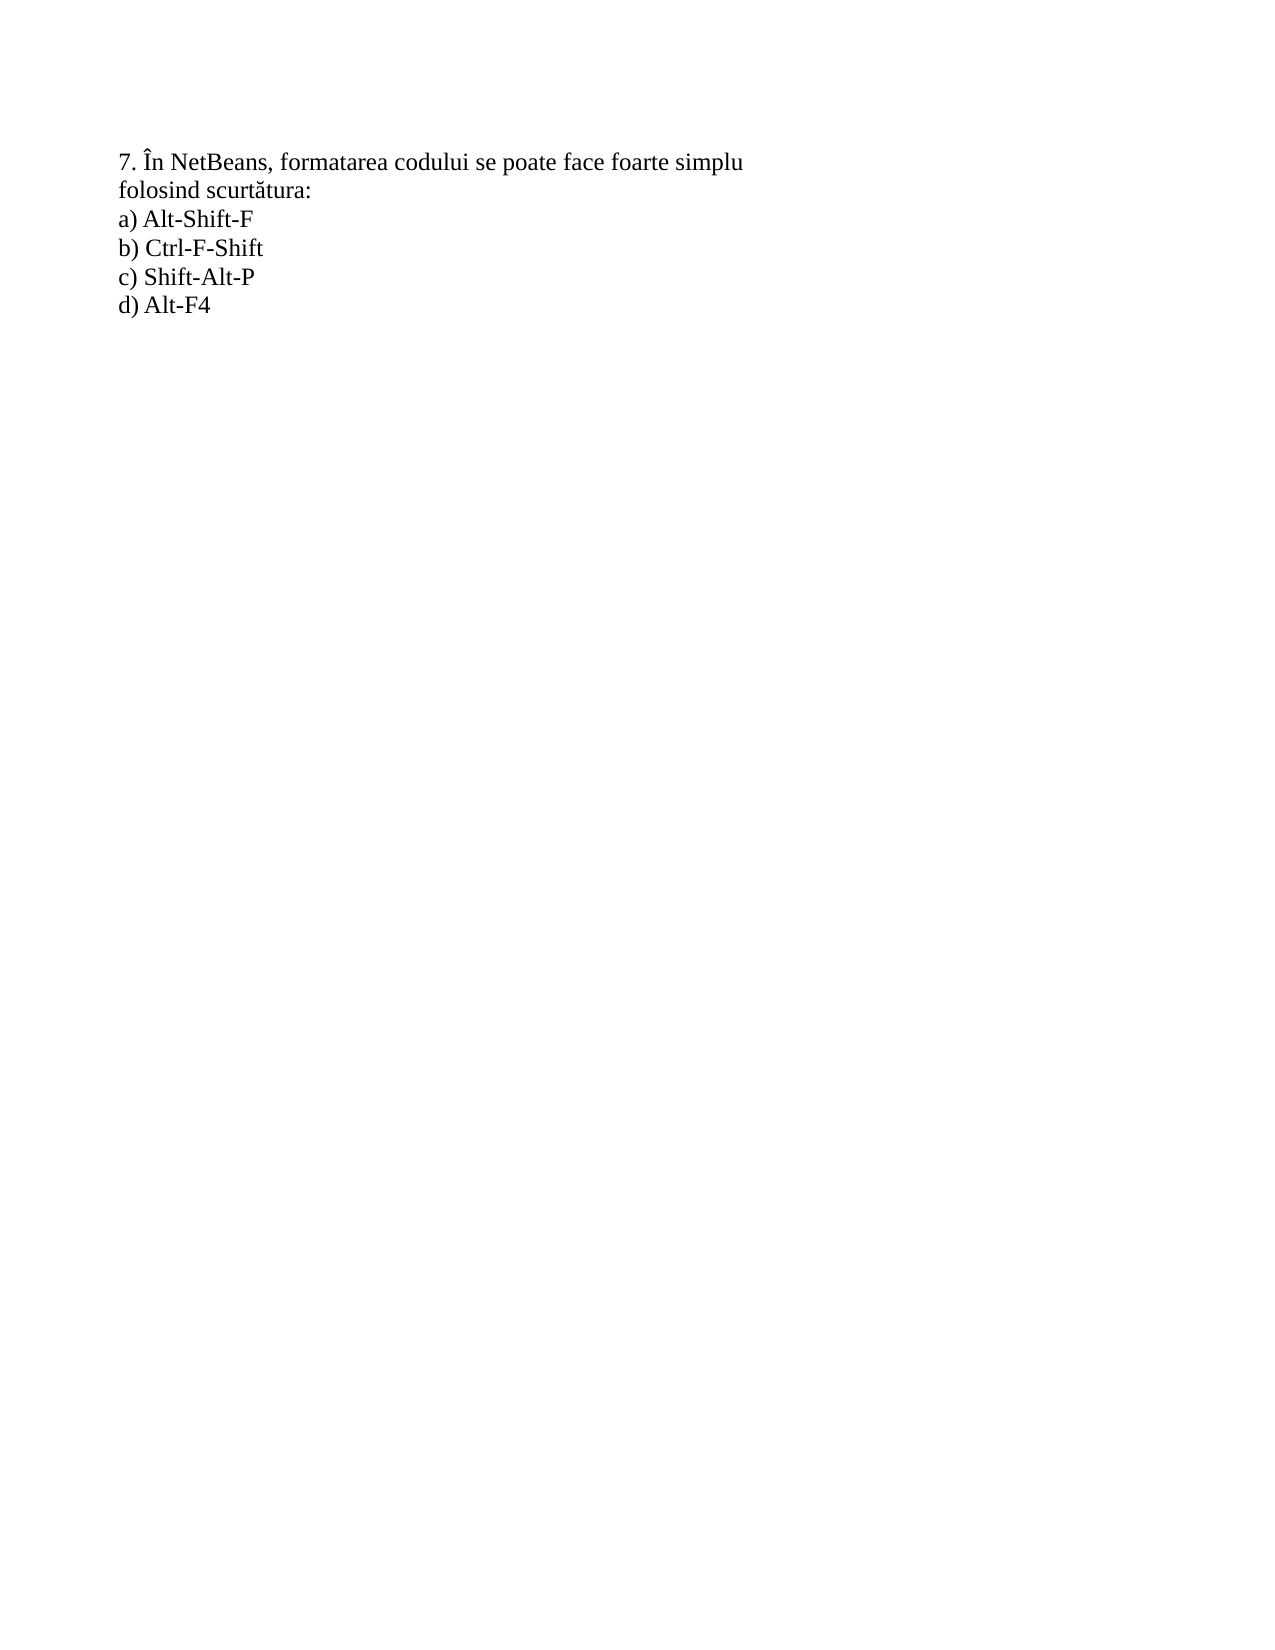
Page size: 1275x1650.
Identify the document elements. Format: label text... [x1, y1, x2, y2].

text d) Alt-F4 [118, 291, 1157, 319]
text folosind scurtătura: [118, 176, 1157, 204]
text 7. În NetBeans, formatarea codului se poate face foarte simplu [118, 147, 1157, 176]
text b) Ctrl-F-Shift [118, 233, 1157, 262]
text a) Alt-Shift-F [118, 204, 1157, 233]
text c) Shift-Alt-P [118, 262, 1157, 291]
